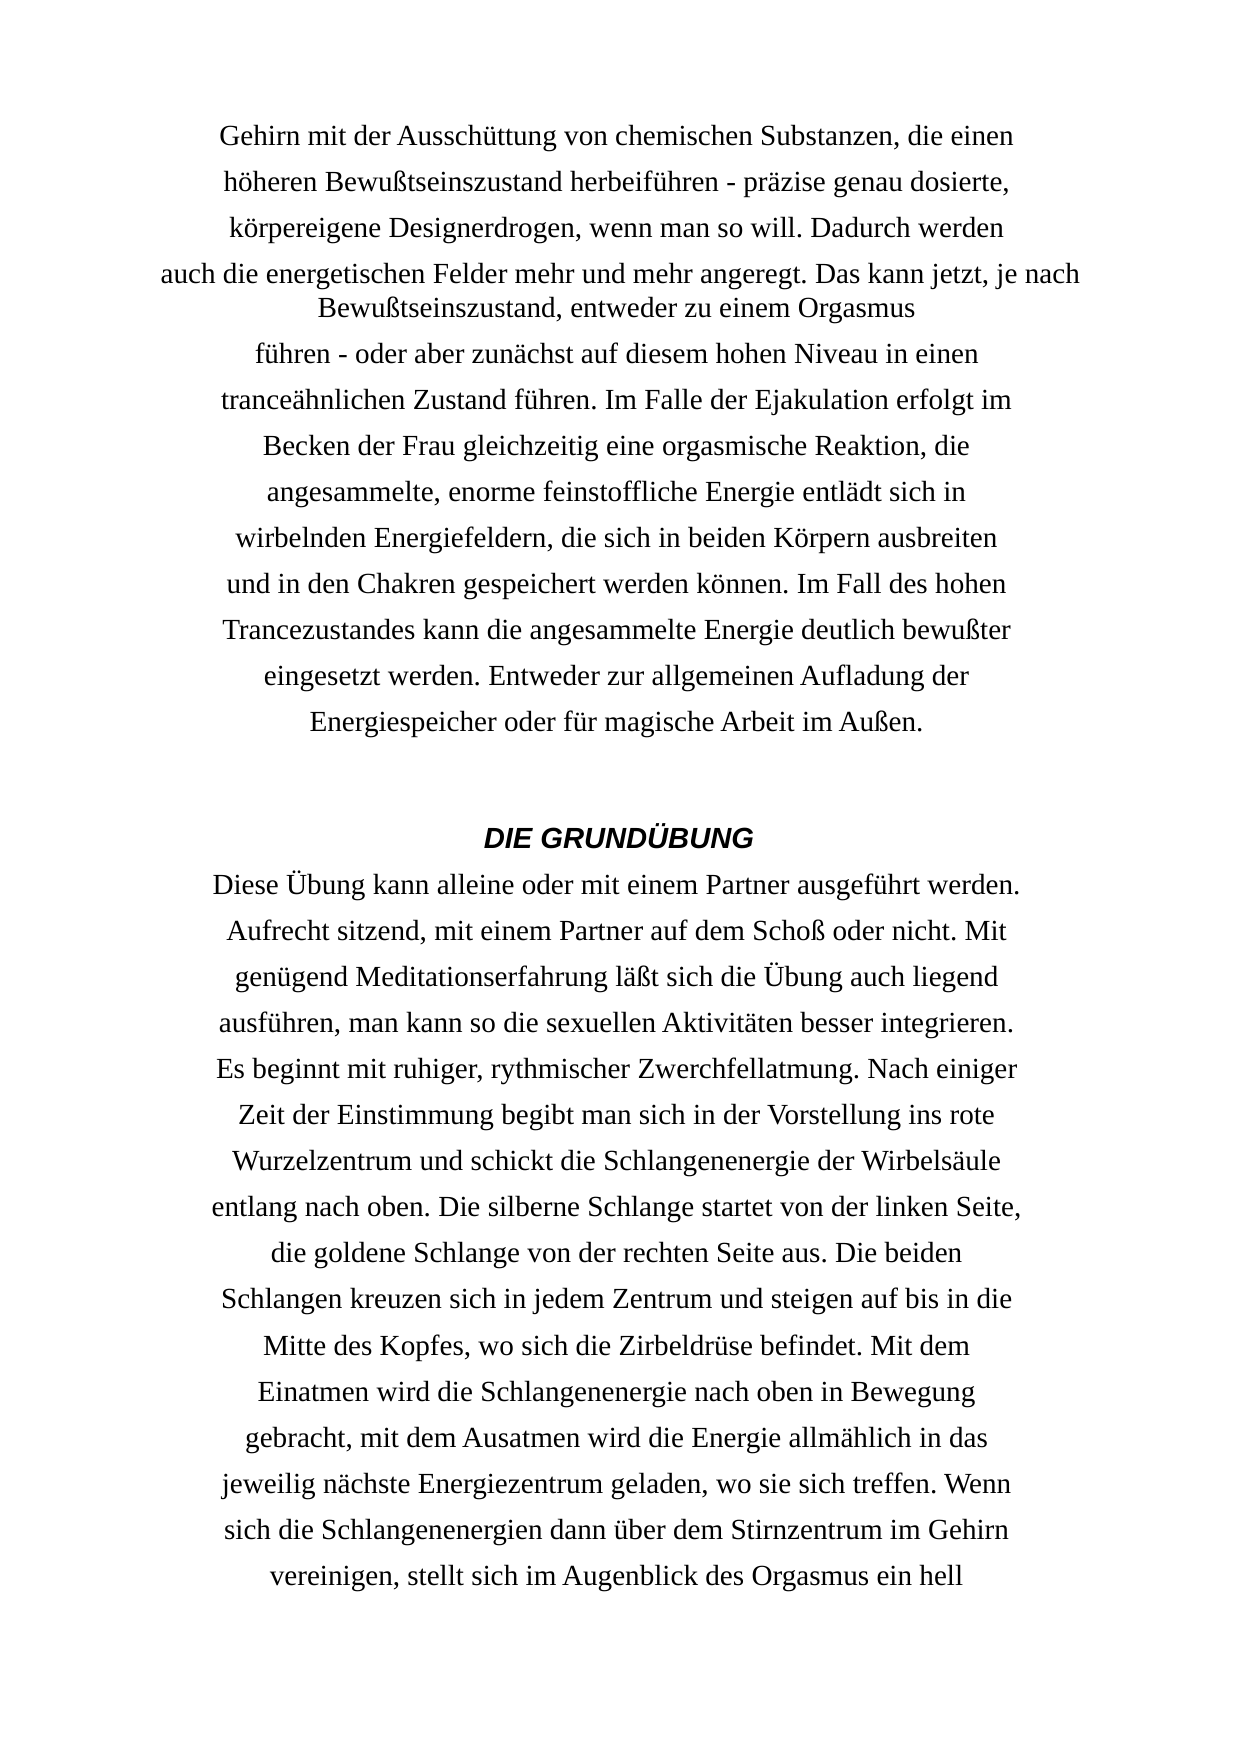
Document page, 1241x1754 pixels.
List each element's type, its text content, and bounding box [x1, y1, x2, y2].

text Schlangen kreuzen sich in jedem Zentrum und steigen auf bis in die [118, 1282, 1122, 1315]
text jeweilig nächste Energiezentrum geladen, wo sie sich treffen. Wenn [118, 1466, 1122, 1499]
text die goldene Schlange von der rechten Seite aus. Die beiden [118, 1236, 1122, 1269]
text und in den Chakren gespeichert werden können. Im Fall des hohen [118, 566, 1122, 599]
text auch die energetischen Felder mehr und mehr angeregt. Das kann jetzt, je nach Bewußtseinszustand, entweder zu einem Orgasmus [118, 256, 1122, 323]
text Mitte des Kopfes, wo sich die Zirbeldrüse befindet. Mit dem [118, 1328, 1122, 1361]
text eingesetzt werden. Entweder zur allgemeinen Aufladung der [118, 658, 1122, 692]
text ausführen, man kann so die sexuellen Aktivitäten besser integrieren. [118, 1005, 1122, 1039]
text Becken der Frau gleichzeitig eine orgasmische Reaktion, die [118, 428, 1122, 461]
text Es beginnt mit ruhiger, rythmischer Zwerchfellatmung. Nach einiger [118, 1051, 1122, 1085]
text Wurzelzentrum und schickt die Schlangenenergie der Wirbelsäule [118, 1143, 1122, 1177]
text Einatmen wird die Schlangenenergie nach oben in Bewegung [118, 1374, 1122, 1407]
text Gehirn mit der Ausschüttung von chemischen Substanzen, die einen [118, 118, 1122, 152]
text entlang nach oben. Die silberne Schlange startet von der linken Seite, [118, 1189, 1122, 1223]
text wirbelnden Energiefeldern, die sich in beiden Körpern ausbreiten [118, 520, 1122, 553]
text tranceähnlichen Zustand führen. Im Falle der Ejakulation erfolgt im [118, 382, 1122, 415]
text Zeit der Einstimmung begibt man sich in der Vorstellung ins rote [118, 1097, 1122, 1131]
text vereinigen, stellt sich im Augenblick des Orgasmus ein hell [118, 1558, 1122, 1591]
text Energiespeicher oder für magische Arbeit im Außen. [118, 704, 1122, 738]
subtitle DIE GRUNDÜBUNG [118, 821, 1122, 855]
text körpereigene Designerdrogen, wenn man so will. Dadurch werden [118, 210, 1122, 244]
text gebracht, mit dem Ausatmen wird die Energie allmählich in das [118, 1420, 1122, 1453]
text sich die Schlangenenergien dann über dem Stirnzentrum im Gehirn [118, 1512, 1122, 1545]
text führen - oder aber zunächst auf diesem hohen Niveau in einen [118, 336, 1122, 369]
text angesammelte, enorme feinstoffliche Energie entlädt sich in [118, 474, 1122, 507]
text genügend Meditationserfahrung läßt sich die Übung auch liegend [118, 959, 1122, 993]
text Diese Übung kann alleine oder mit einem Partner ausgeführt werden. [118, 867, 1122, 901]
text Aufrecht sitzend, mit einem Partner auf dem Schoß oder nicht. Mit [118, 913, 1122, 947]
text höheren Bewußtseinszustand herbeiführen - präzise genau dosierte, [118, 164, 1122, 198]
text Trancezustandes kann die angesammelte Energie deutlich bewußter [118, 612, 1122, 646]
